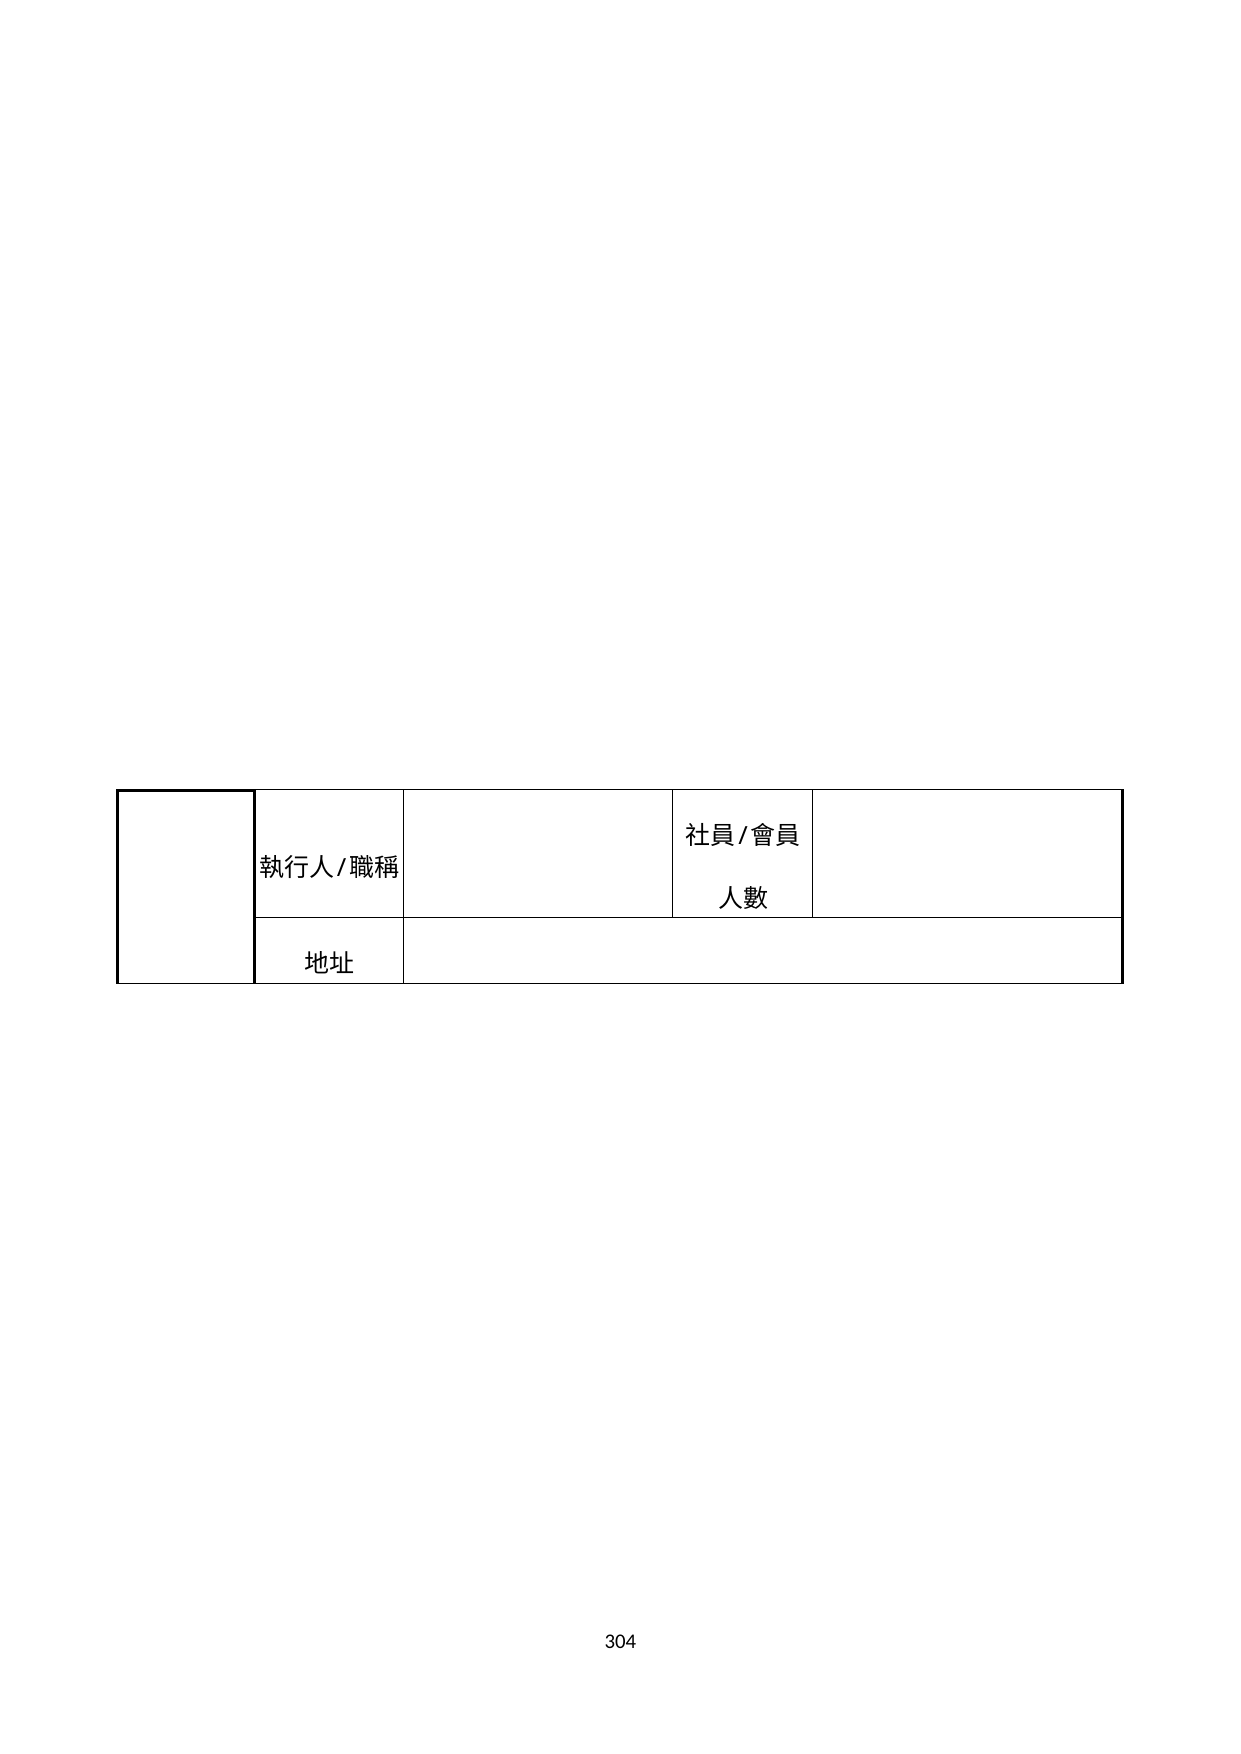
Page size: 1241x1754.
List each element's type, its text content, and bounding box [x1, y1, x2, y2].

table_cell [404, 790, 672, 917]
table_cell 社員/會員人數 [673, 790, 812, 917]
table_cell [404, 918, 1121, 983]
table_header [119, 792, 253, 983]
table_cell [813, 790, 1121, 917]
table_cell 執行人/職稱 [256, 790, 403, 917]
table_cell 地址 [256, 918, 403, 983]
